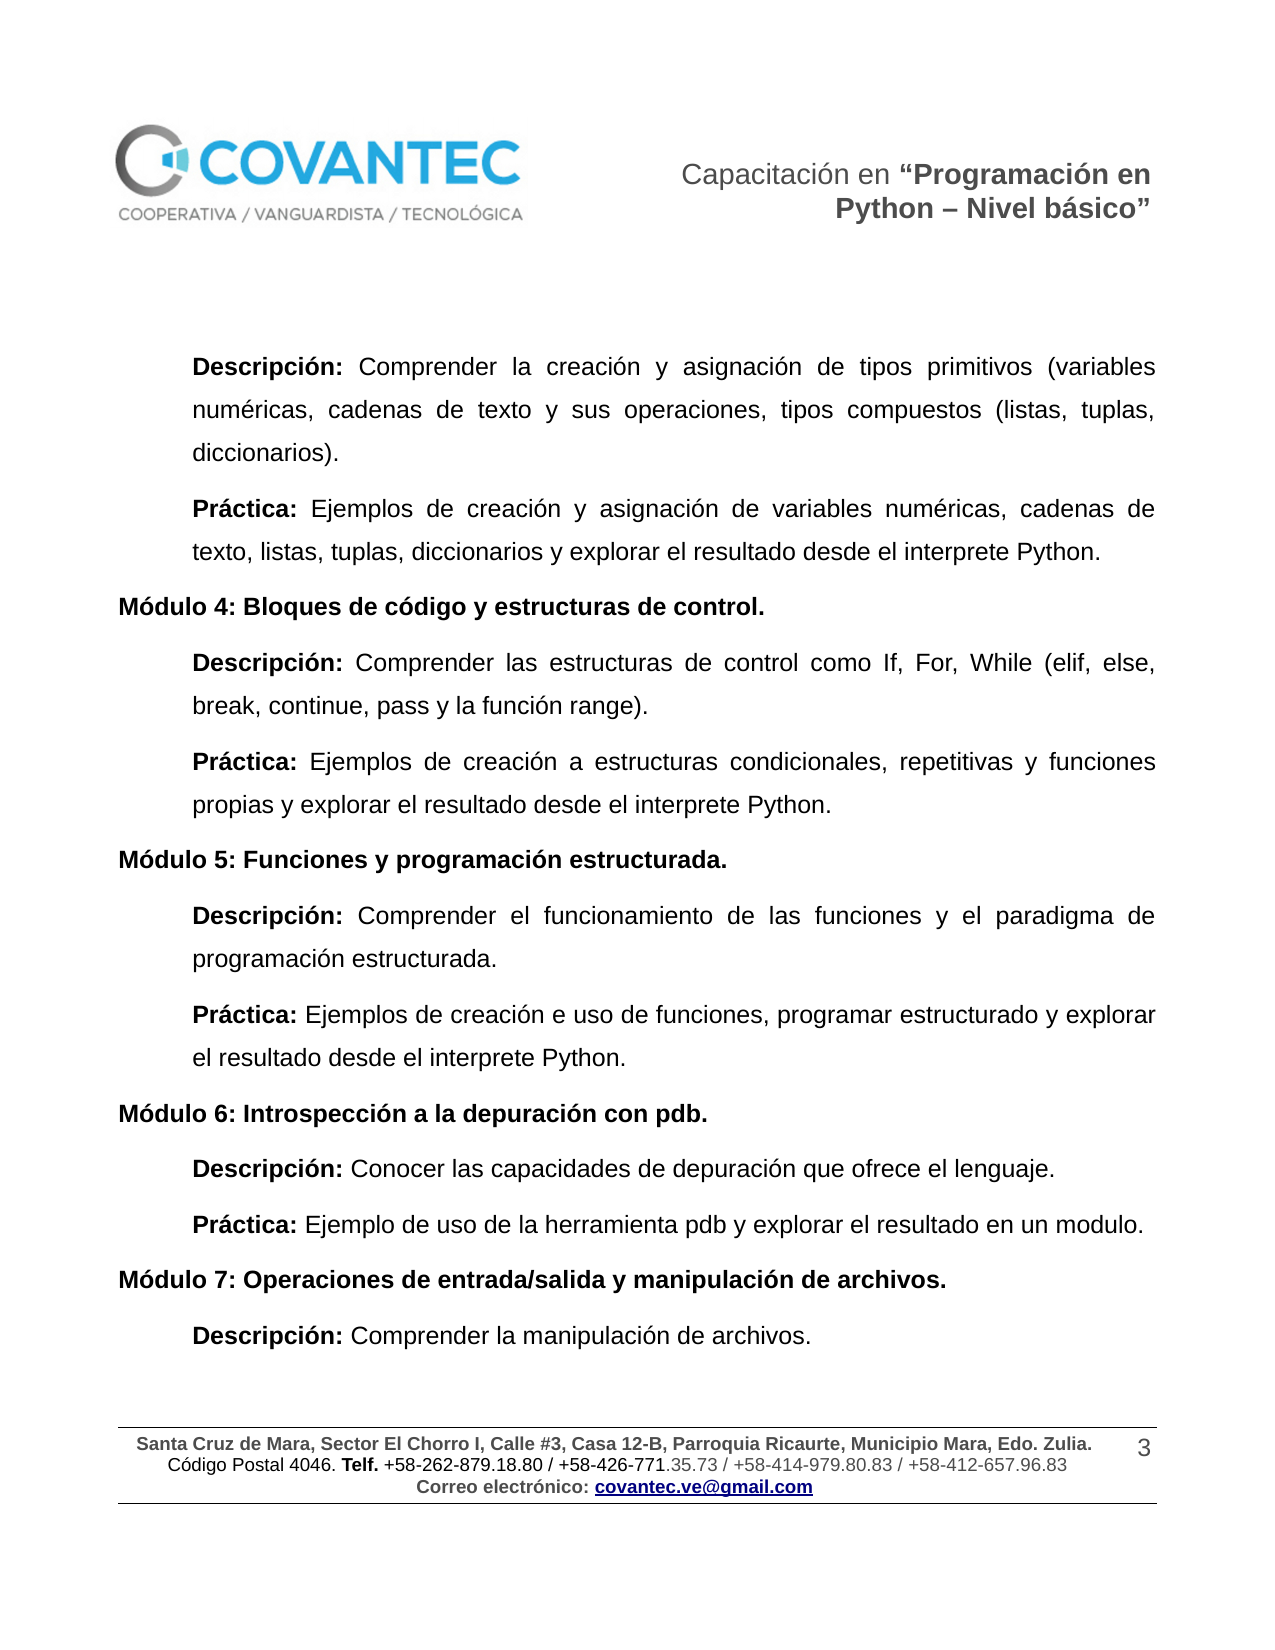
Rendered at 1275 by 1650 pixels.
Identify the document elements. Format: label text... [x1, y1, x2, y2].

text Práctica: Ejemplos de creación a estructuras condicionales, repetitivas y funciones propias y explorar el resultado desde el interprete Python. [192, 747, 1157, 819]
picture [109, 117, 528, 228]
text Módulo 4: Bloques de código y estructuras de control. [118, 592, 1157, 621]
text Módulo 6: Introspección a la depuración con pdb. [118, 1099, 1157, 1127]
text Módulo 5: Funciones y programación estructurada. [118, 846, 1157, 874]
text Práctica: Ejemplos de creación e uso de funciones, programar estructurado y explorar el resultado desde el interprete Python. [192, 1000, 1157, 1072]
text Descripción: Comprender la manipulación de archivos. [192, 1321, 1157, 1350]
text Práctica: Ejemplos de creación y asignación de variables numéricas, cadenas de texto, listas, tuplas, diccionarios y explorar el resultado desde el interprete Python. [192, 494, 1157, 566]
text Descripción: Comprender las estructuras de control como If, For, While (elif, else, break, continue, pass y la función range). [192, 648, 1157, 720]
text Descripción: Comprender la creación y asignación de tipos primitivos (variables numéricas, cadenas de texto y sus operaciones, tipos compuestos (listas, tuplas, diccionarios). [192, 352, 1157, 467]
text Módulo 7: Operaciones de entrada/salida y manipulación de archivos. [118, 1266, 1157, 1294]
text Práctica: Ejemplo de uso de la herramienta pdb y explorar el resultado en un modulo. [192, 1210, 1157, 1239]
text Descripción: Conocer las capacidades de depuración que ofrece el lenguaje. [192, 1154, 1157, 1183]
text Descripción: Comprender el funcionamiento de las funciones y el paradigma de programación estructurada. [192, 901, 1157, 973]
